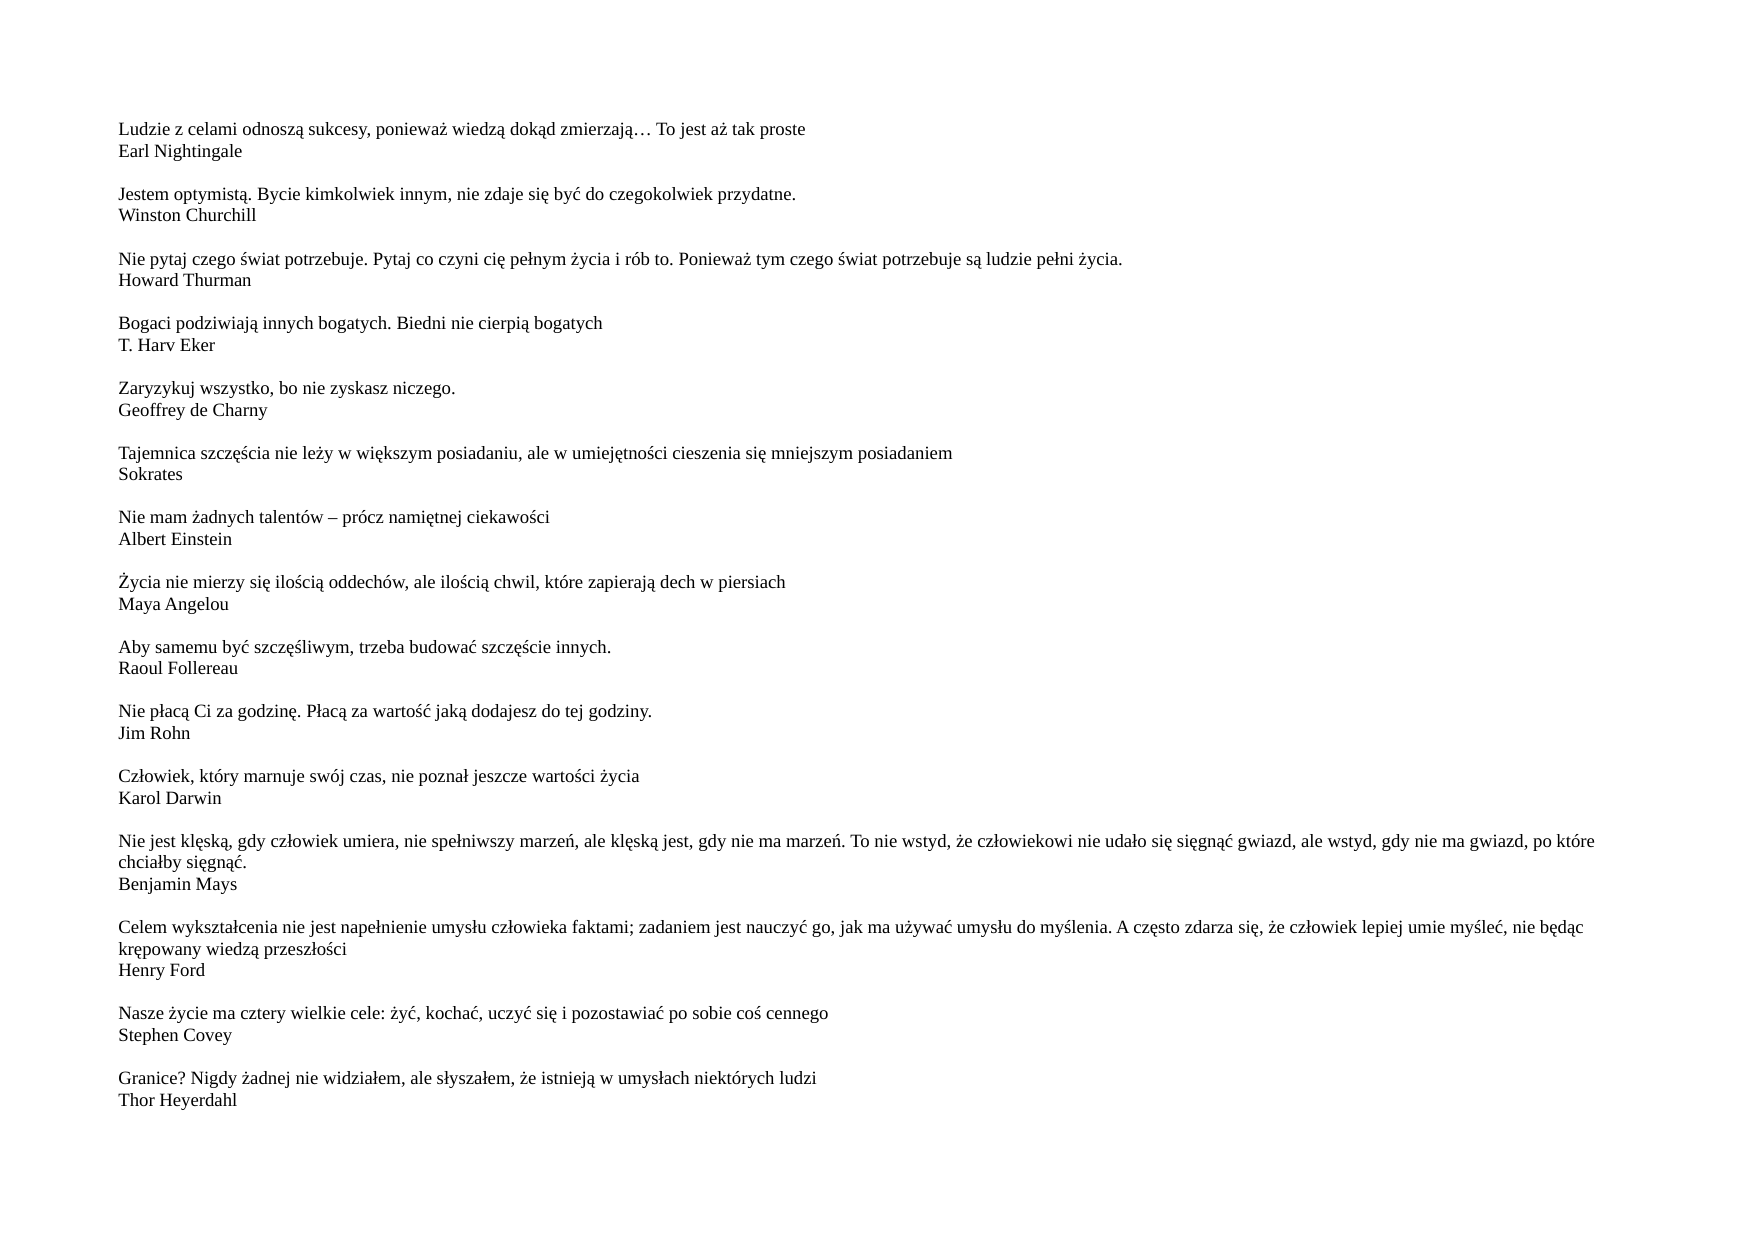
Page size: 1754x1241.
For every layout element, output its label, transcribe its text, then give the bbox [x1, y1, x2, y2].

text Zaryzykuj wszystko, bo nie zyskasz niczego. [118, 377, 1636, 398]
text Earl Nightingale [118, 140, 1636, 161]
text Człowiek, który marnuje swój czas, nie poznał jeszcze wartości życia [118, 765, 1636, 787]
text Celem wykształcenia nie jest napełnienie umysłu człowieka faktami; zadaniem jest nauczyć go, jak ma używać umysłu do myślenia. A często zdarza się, że człowiek lepiej umie myśleć, nie będąc krępowany wiedzą przeszłości [118, 916, 1636, 959]
text Geoffrey de Charny [118, 398, 1636, 420]
text Maya Angelou [118, 592, 1636, 614]
text Tajemnica szczęścia nie leży w większym posiadaniu, ale w umiejętności cieszenia się mniejszym posiadaniem [118, 442, 1636, 463]
text Nie pytaj czego świat potrzebuje. Pytaj co czyni cię pełnym życia i rób to. Ponieważ tym czego świat potrzebuje są ludzie pełni życia. [118, 247, 1636, 269]
text Jestem optymistą. Bycie kimkolwiek innym, nie zdaje się być do czegokolwiek przydatne. [118, 183, 1636, 204]
text Nie jest klęską, gdy człowiek umiera, nie spełniwszy marzeń, ale klęską jest, gdy nie ma marzeń. To nie wstyd, że człowiekowi nie udało się sięgnąć gwiazd, ale wstyd, gdy nie ma gwiazd, po które chciałby sięgnąć. [118, 830, 1636, 873]
text Sokrates [118, 463, 1636, 485]
text Granice? Nigdy żadnej nie widziałem, ale słyszałem, że istnieją w umysłach niektórych ludzi [118, 1067, 1636, 1088]
text Życia nie mierzy się ilością oddechów, ale ilością chwil, które zapierają dech w piersiach [118, 571, 1636, 592]
text Bogaci podziwiają innych bogatych. Biedni nie cierpią bogatych [118, 312, 1636, 334]
text Henry Ford [118, 959, 1636, 981]
text Karol Darwin [118, 787, 1636, 808]
text Jim Rohn [118, 722, 1636, 743]
text Nasze życie ma cztery wielkie cele: żyć, kochać, uczyć się i pozostawiać po sobie coś cennego [118, 1002, 1636, 1024]
text Benjamin Mays [118, 873, 1636, 894]
text T. Harv Eker [118, 334, 1636, 355]
text Thor Heyerdahl [118, 1088, 1636, 1110]
text Ludzie z celami odnoszą sukcesy, ponieważ wiedzą dokąd zmierzają… To jest aż tak proste [118, 118, 1636, 140]
text Nie mam żadnych talentów – prócz namiętnej ciekawości [118, 506, 1636, 528]
text Winston Churchill [118, 204, 1636, 226]
text Stephen Covey [118, 1024, 1636, 1045]
text Howard Thurman [118, 269, 1636, 291]
text Aby samemu być szczęśliwym, trzeba budować szczęście innych. [118, 636, 1636, 657]
text Raoul Follereau [118, 657, 1636, 679]
text Nie płacą Ci za godzinę. Płacą za wartość jaką dodajesz do tej godziny. [118, 700, 1636, 722]
text Albert Einstein [118, 528, 1636, 549]
